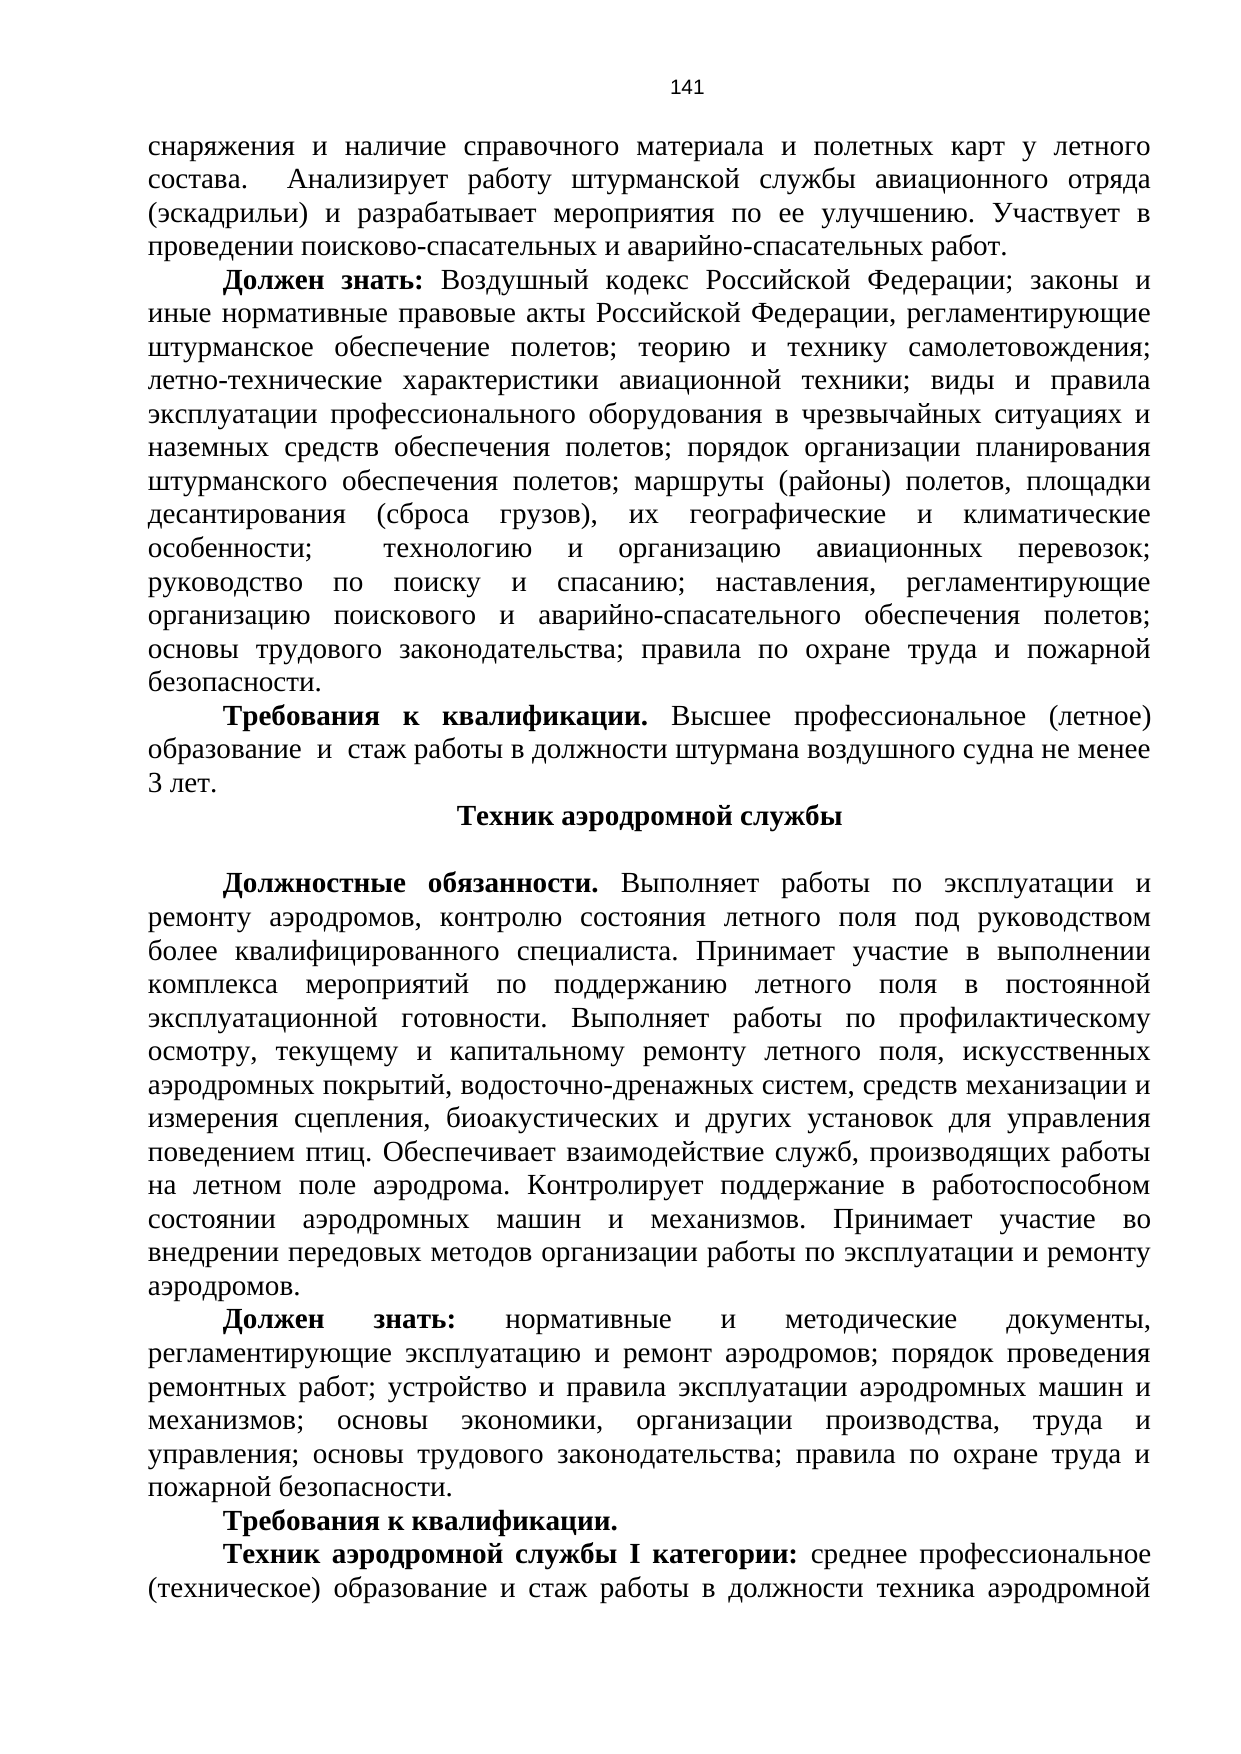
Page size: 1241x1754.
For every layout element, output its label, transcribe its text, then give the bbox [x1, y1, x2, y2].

text снаряжения и наличие справочного материала и полетных карт у летного состава. Анализирует работу штурманской службы авиационного отряда (эскадрильи) и разрабатывает мероприятия по ее улучшению. Участвует в проведении поисково-спасательных и аварийно-спасательных работ. [148, 128, 1152, 262]
text Требования к квалификации. Высшее профессиональное (летное) образование и стаж работы в должности штурмана воздушного судна не менее 3 лет. [148, 698, 1152, 798]
text Требования к квалификации. [148, 1503, 1152, 1536]
subtitle Техник аэродромной службы [148, 798, 1152, 832]
text Должностные обязанности. Выполняет работы по эксплуатации и ремонту аэродромов, контролю состояния летного поля под руководством более квалифицированного специалиста. Принимает участие в выполнении комплекса мероприятий по поддержанию летного поля в постоянной эксплуатационной готовности. Выполняет работы по профилактическому осмотру, текущему и капитальному ремонту летного поля, искусственных аэродромных покрытий, водосточно-дренажных систем, средств механизации и измерения сцепления, биоакустических и других установок для управления поведением птиц. Обеспечивает взаимодействие служб, производящих работы на летном поле аэродрома. Контролирует поддержание в работоспособном состоянии аэродромных машин и механизмов. Принимает участие во внедрении передовых методов организации работы по эксплуатации и ремонту аэродромов. [148, 866, 1152, 1302]
text Должен знать: Воздушный кодекс Российской Федерации; законы и иные нормативные правовые акты Российской Федерации, регламентирующие штурманское обеспечение полетов; теорию и технику самолетовождения; летно-технические характеристики авиационной техники; виды и правила эксплуатации профессионального оборудования в чрезвычайных ситуациях и наземных средств обеспечения полетов; порядок организации планирования штурманского обеспечения полетов; маршруты (районы) полетов, площадки десантирования (сброса грузов), их географические и климатические особенности; технологию и организацию авиационных перевозок; руководство по поиску и спасанию; наставления, регламентирующие организацию поискового и аварийно-спасательного обеспечения полетов; основы трудового законодательства; правила по охране труда и пожарной безопасности. [148, 262, 1152, 698]
text Техник аэродромной службы I категории: среднее профессиональное (техническое) образование и стаж работы в должности техника аэродромной [148, 1536, 1152, 1603]
text Должен знать: нормативные и методические документы, регламентирующие эксплуатацию и ремонт аэродромов; порядок проведения ремонтных работ; устройство и правила эксплуатации аэродромных машин и механизмов; основы экономики, организации производства, труда и управления; основы трудового законодательства; правила по охране труда и пожарной безопасности. [148, 1302, 1152, 1503]
